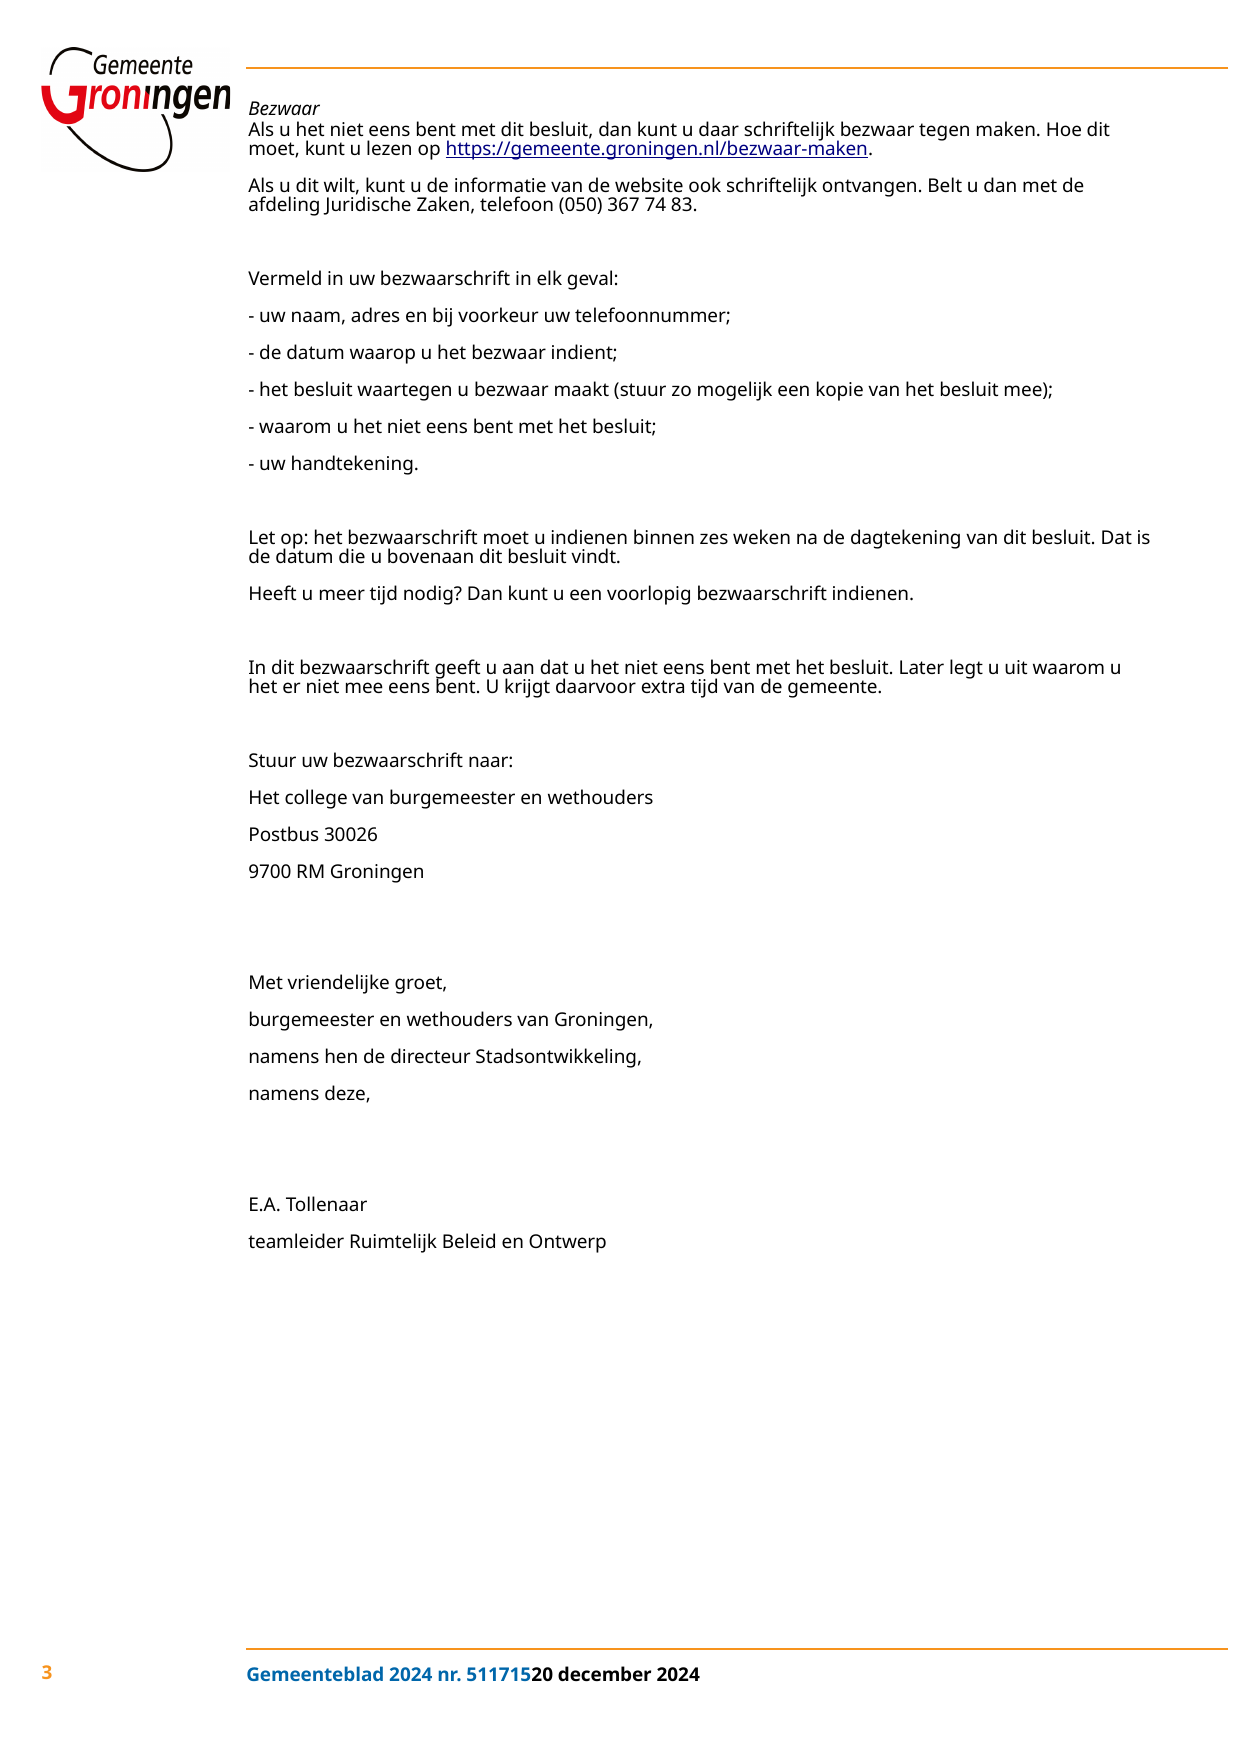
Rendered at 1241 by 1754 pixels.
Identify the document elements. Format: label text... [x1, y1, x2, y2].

text namens hen de directeur Stadsontwikkeling, [248, 1048, 1152, 1067]
text - de datum waarop u het bezwaar indient; [248, 344, 1152, 363]
text Als u het niet eens bent met dit besluit, dan kunt u daar schriftelijk bezwaar tegen maken. Hoe dit moet, kunt u lezen op https://gemeente.groningen.nl/bezwaar-maken. [248, 121, 1152, 159]
text namens deze, [248, 1085, 1152, 1104]
text Let op: het bezwaarschrift moet u indienen binnen zes weken na de dagtekening van dit besluit. Dat is de datum die u bovenaan dit besluit vindt. [248, 529, 1152, 567]
text Stuur uw bezwaarschrift naar: [248, 752, 1152, 772]
text E.A. Tollenaar [248, 1196, 1152, 1215]
text - het besluit waartegen u bezwaar maakt (stuur zo mogelijk een kopie van het besluit mee); [248, 381, 1152, 400]
text 9700 RM Groningen [248, 863, 1152, 882]
text - uw naam, adres en bij voorkeur uw telefoonnummer; [248, 307, 1152, 326]
text Als u dit wilt, kunt u de informatie van de website ook schriftelijk ontvangen. Belt u dan met de afdeling Juridische Zaken, telefoon (050) 367 74 83. [248, 177, 1152, 215]
text Bezwaar [248, 95, 1152, 121]
text In dit bezwaarschrift geeft u aan dat u het niet eens bent met het besluit. Later legt u uit waarom u het er niet mee eens bent. U krijgt daarvoor extra tijd van de gemeente. [248, 659, 1152, 698]
text burgemeester en wethouders van Groningen, [248, 1011, 1152, 1030]
text teamleider Ruimtelijk Beleid en Ontwerp [248, 1233, 1152, 1252]
text Postbus 30026 [248, 826, 1152, 846]
text - waarom u het niet eens bent met het besluit; [248, 418, 1152, 437]
picture [41, 47, 231, 172]
text Vermeld in uw bezwaarschrift in elk geval: [248, 270, 1152, 289]
text Het college van burgemeester en wethouders [248, 789, 1152, 808]
text Met vriendelijke groet, [248, 974, 1152, 993]
text - uw handtekening. [248, 455, 1152, 474]
text Heeft u meer tijd nodig? Dan kunt u een voorlopig bezwaarschrift indienen. [248, 585, 1152, 604]
